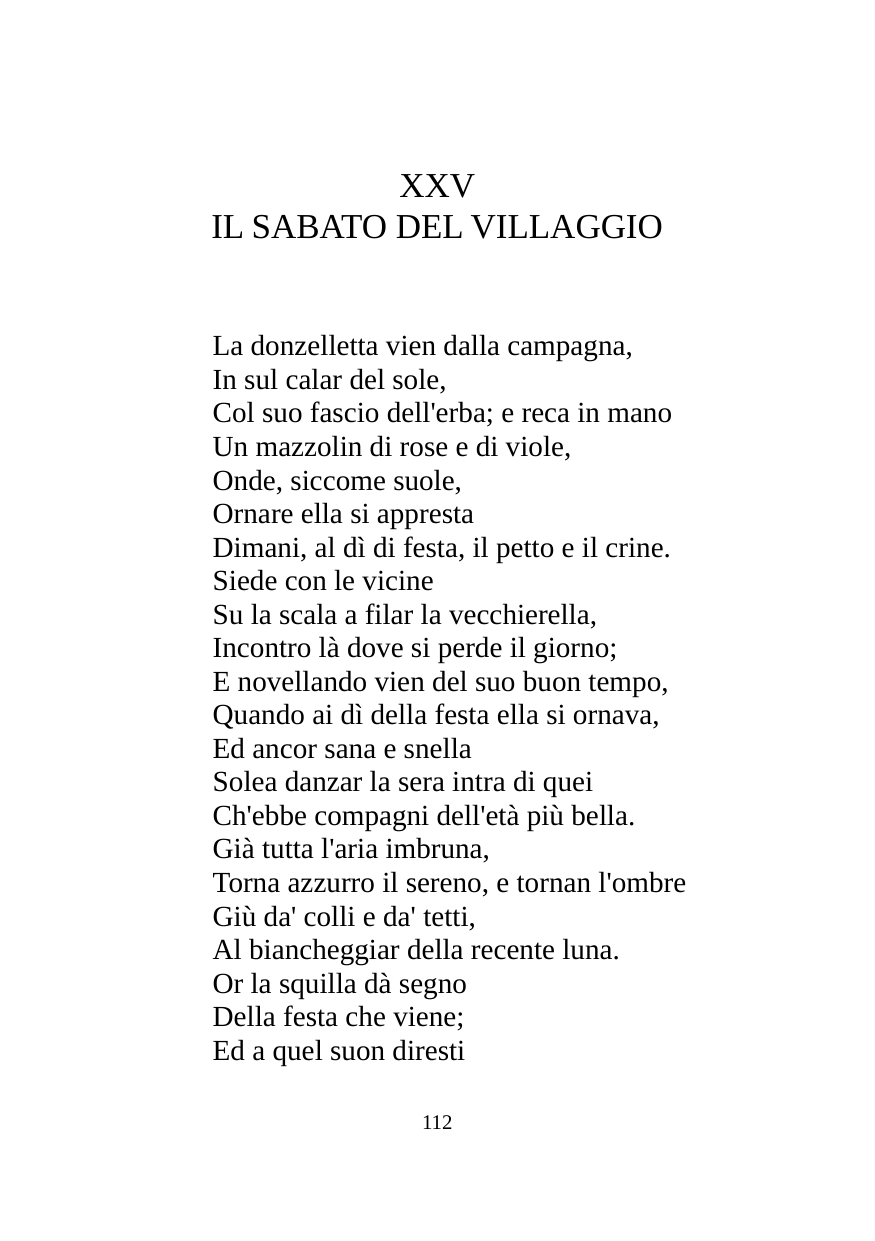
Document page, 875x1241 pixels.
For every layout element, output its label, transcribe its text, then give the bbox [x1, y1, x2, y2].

text Ed ancor sana e snella [183, 731, 768, 764]
text Col suo fascio dell'erba; e reca in mano [183, 396, 768, 429]
text Solea danzar la sera intra di quei [183, 764, 768, 798]
text Dimani, al dì di festa, il petto e il crine. [183, 530, 768, 563]
text Incontro là dove si perde il giorno; [183, 630, 768, 664]
text Torna azzurro il sereno, e tornan l'ombre [183, 865, 768, 899]
text Ch'ebbe compagni dell'età più bella. [183, 798, 768, 832]
text Or la squilla dà segno [183, 966, 768, 999]
text Su la scala a filar la vecchierella, [183, 597, 768, 630]
text Al biancheggiar della recente luna. [183, 932, 768, 966]
text Un mazzolin di rose e di viole, [183, 429, 768, 463]
text In sul calar del sole, [183, 362, 768, 396]
text Già tutta l'aria imbruna, [183, 832, 768, 865]
text Onde, siccome suole, [183, 463, 768, 496]
text Della festa che viene; [183, 999, 768, 1033]
text Ornare ella si appresta [183, 496, 768, 530]
text Quando ai dì della festa ella si ornava, [183, 697, 768, 731]
text Ed a quel suon diresti [183, 1033, 768, 1066]
text E novellando vien del suo buon tempo, [183, 664, 768, 697]
subtitle XXV IL SABATO DEL VILLAGGIO [106, 165, 768, 246]
text Siede con le vicine [183, 563, 768, 597]
text La donzelletta vien dalla campagna, [183, 328, 768, 362]
text Giù da' colli e da' tetti, [183, 899, 768, 932]
